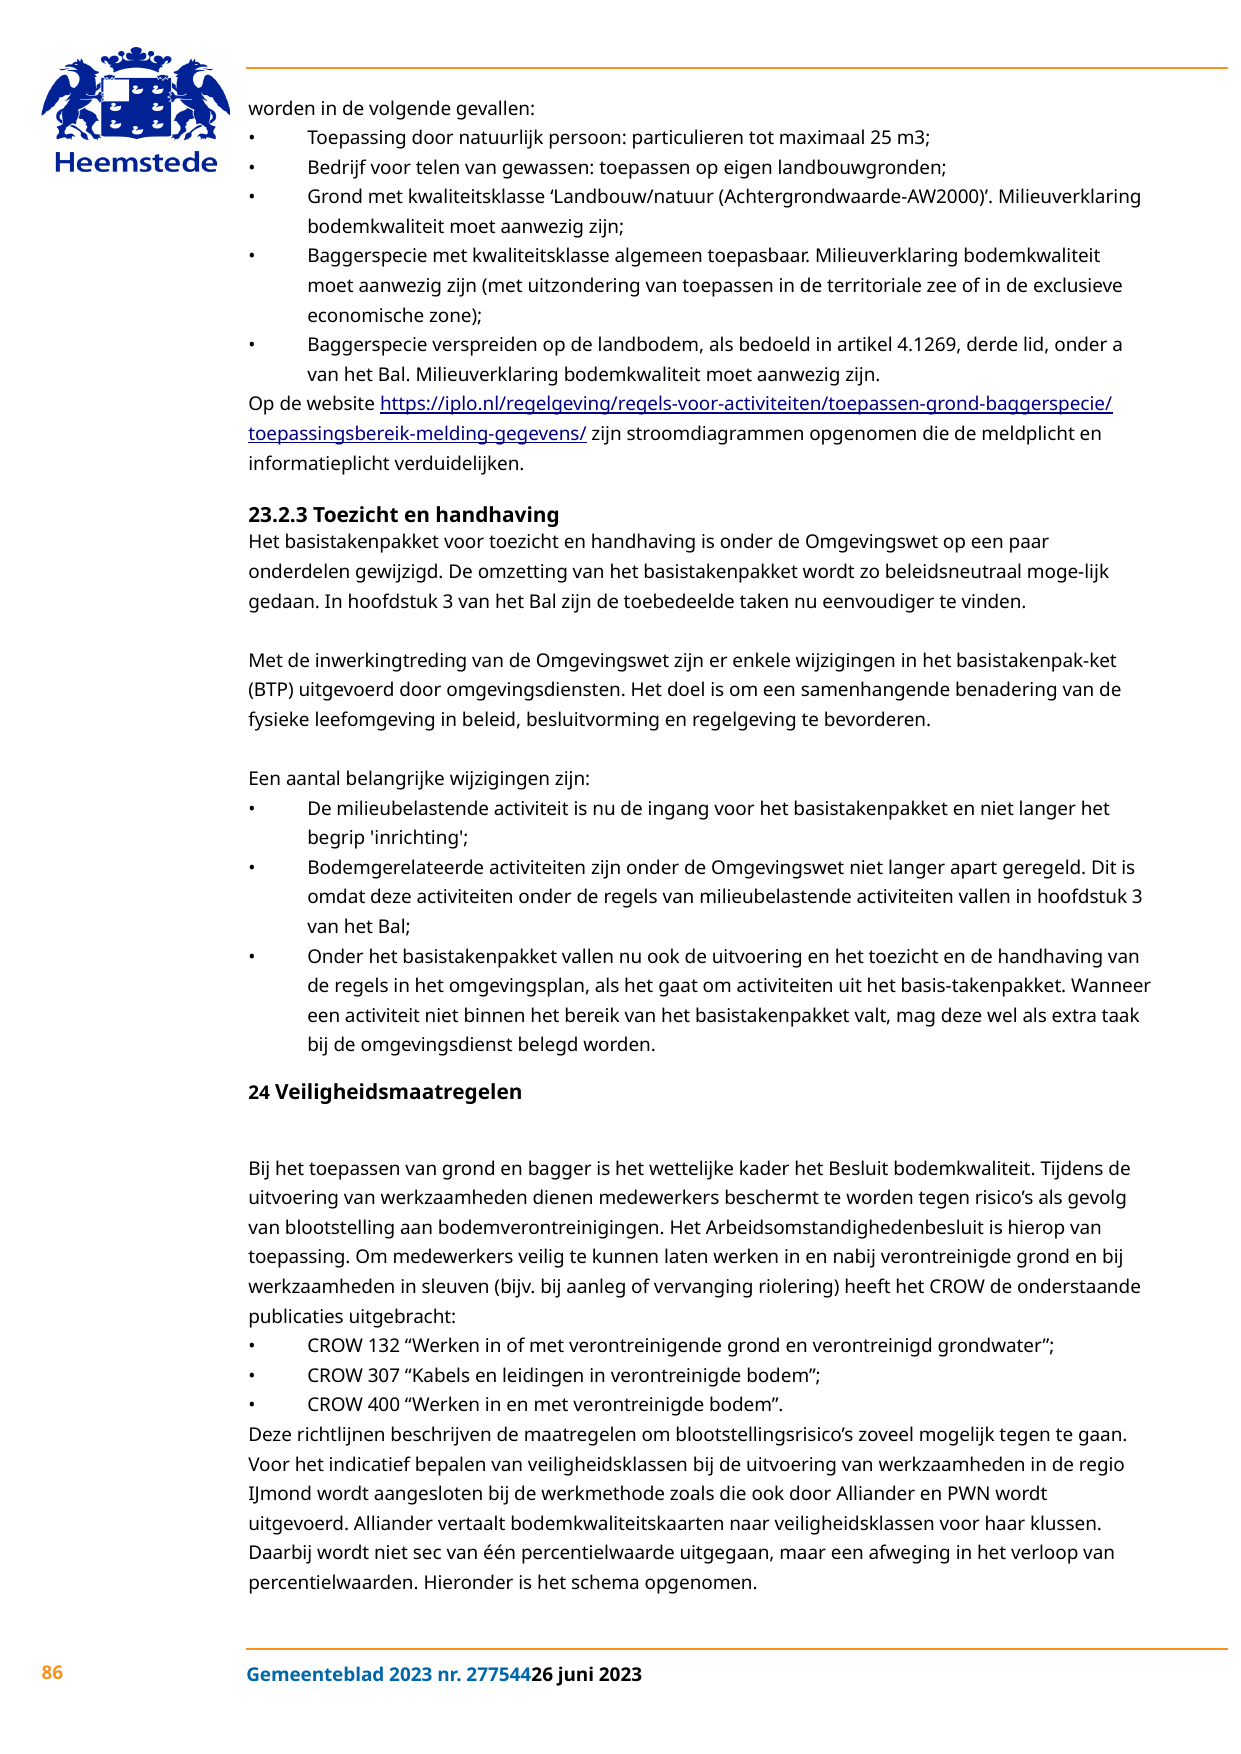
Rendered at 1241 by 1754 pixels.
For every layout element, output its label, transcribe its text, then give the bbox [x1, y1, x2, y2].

text Bij het toepassen van grond en bagger is het wettelijke kader het Besluit bodemkwaliteit. Tijdens de uitvoering van werkzaamheden dienen medewerkers beschermt te worden tegen risico’s als gevolg van blootstelling aan bodemverontreinigingen. Het Arbeidsomstandighedenbesluit is hierop van toepassing. Om medewerkers veilig te kunnen laten werken in en nabij verontreinigde grond en bij werkzaamheden in sleuven (bijv. bij aanleg of vervanging riolering) heeft het CROW de onderstaande publicaties uitgebracht: [248, 1155, 1152, 1328]
text Op de website https://iplo.nl/regelgeving/regels-voor-activiteiten/toepassen-grond-baggerspecie/toepassingsbereik-melding-gegevens/ zijn stroomdiagrammen opgenomen die de meldplicht en informatieplicht verduidelijken. [248, 391, 1152, 476]
list Bodemgerelateerde activiteiten zijn onder de Omgevingswet niet langer apart geregeld. Dit is omdat deze activiteiten onder de regels van milieubelastende activiteiten vallen in hoofdstuk 3 van het Bal; [248, 854, 1152, 939]
text Het basistakenpakket voor toezicht en handhaving is onder de Omgevingswet op een paar onderdelen gewijzigd. De omzetting van het basistakenpakket wordt zo beleidsneutraal moge-lijk gedaan. In hoofdstuk 3 van het Bal zijn de toebedeelde taken nu eenvoudiger te vinden. [248, 529, 1152, 613]
text Met de inwerkingtreding van de Omgevingswet zijn er enkele wijzigingen in het basistakenpak-ket (BTP) uitgevoerd door omgevingsdiensten. Het doel is om een samenhangende benadering van de fysieke leefomgeving in beleid, besluitvorming en regelgeving te bevorderen. [248, 647, 1152, 732]
list Bedrijf voor telen van gewassen: toepassen op eigen landbouwgronden; [248, 154, 1152, 180]
list Onder het basistakenpakket vallen nu ook de uitvoering en het toezicht en de handhaving van de regels in het omgevingsplan, als het gaat om activiteiten uit het basis-takenpakket. Wanneer een activiteit niet binnen het bereik van het basistakenpakket valt, mag deze wel als extra taak bij de omgevingsdienst belegd worden. [248, 943, 1152, 1057]
list Toepassing door natuurlijk persoon: particulieren tot maximaal 25 m3; [248, 124, 1152, 150]
text 24 Veiligheidsmaatregelen [248, 1077, 1152, 1106]
text 23.2.3 Toezicht en handhaving [248, 500, 1152, 529]
list Grond met kwaliteitsklasse ‘Landbouw/natuur (Achtergrondwaarde-AW2000)’. Milieuverklaring bodemkwaliteit moet aanwezig zijn; [248, 183, 1152, 239]
list CROW 132 “Werken in of met verontreinigende grond en verontreinigd grondwater”; [248, 1332, 1152, 1358]
list Baggerspecie verspreiden op de landbodem, als bedoeld in artikel 4.1269, derde lid, onder a van het Bal. Milieuverklaring bodemkwaliteit moet aanwezig zijn. [248, 331, 1152, 387]
list CROW 307 “Kabels en leidingen in verontreinigde bodem”; [248, 1362, 1152, 1388]
text worden in de volgende gevallen: [248, 95, 1152, 121]
picture [41, 47, 231, 172]
text Deze richtlijnen beschrijven de maatregelen om blootstellingsrisico’s zoveel mogelijk tegen te gaan. Voor het indicatief bepalen van veiligheidsklassen bij de uitvoering van werkzaamheden in de regio IJmond wordt aangesloten bij de werkmethode zoals die ook door Alliander en PWN wordt uitgevoerd. Alliander vertaalt bodemkwaliteitskaarten naar veiligheidsklassen voor haar klussen. Daarbij wordt niet sec van één percentielwaarde uitgegaan, maar een afweging in het verloop van percentielwaarden. Hieronder is het schema opgenomen. [248, 1421, 1152, 1595]
text Een aantal belangrijke wijzigingen zijn: [248, 765, 1152, 791]
list CROW 400 “Werken in en met verontreinigde bodem”. [248, 1392, 1152, 1417]
list Baggerspecie met kwaliteitsklasse algemeen toepasbaar. Milieuverklaring bodemkwaliteit moet aanwezig zijn (met uitzondering van toepassen in de territoriale zee of in de exclusieve economische zone); [248, 243, 1152, 328]
list De milieubelastende activiteit is nu de ingang voor het basistakenpakket en niet langer het begrip 'inrichting'; [248, 795, 1152, 850]
